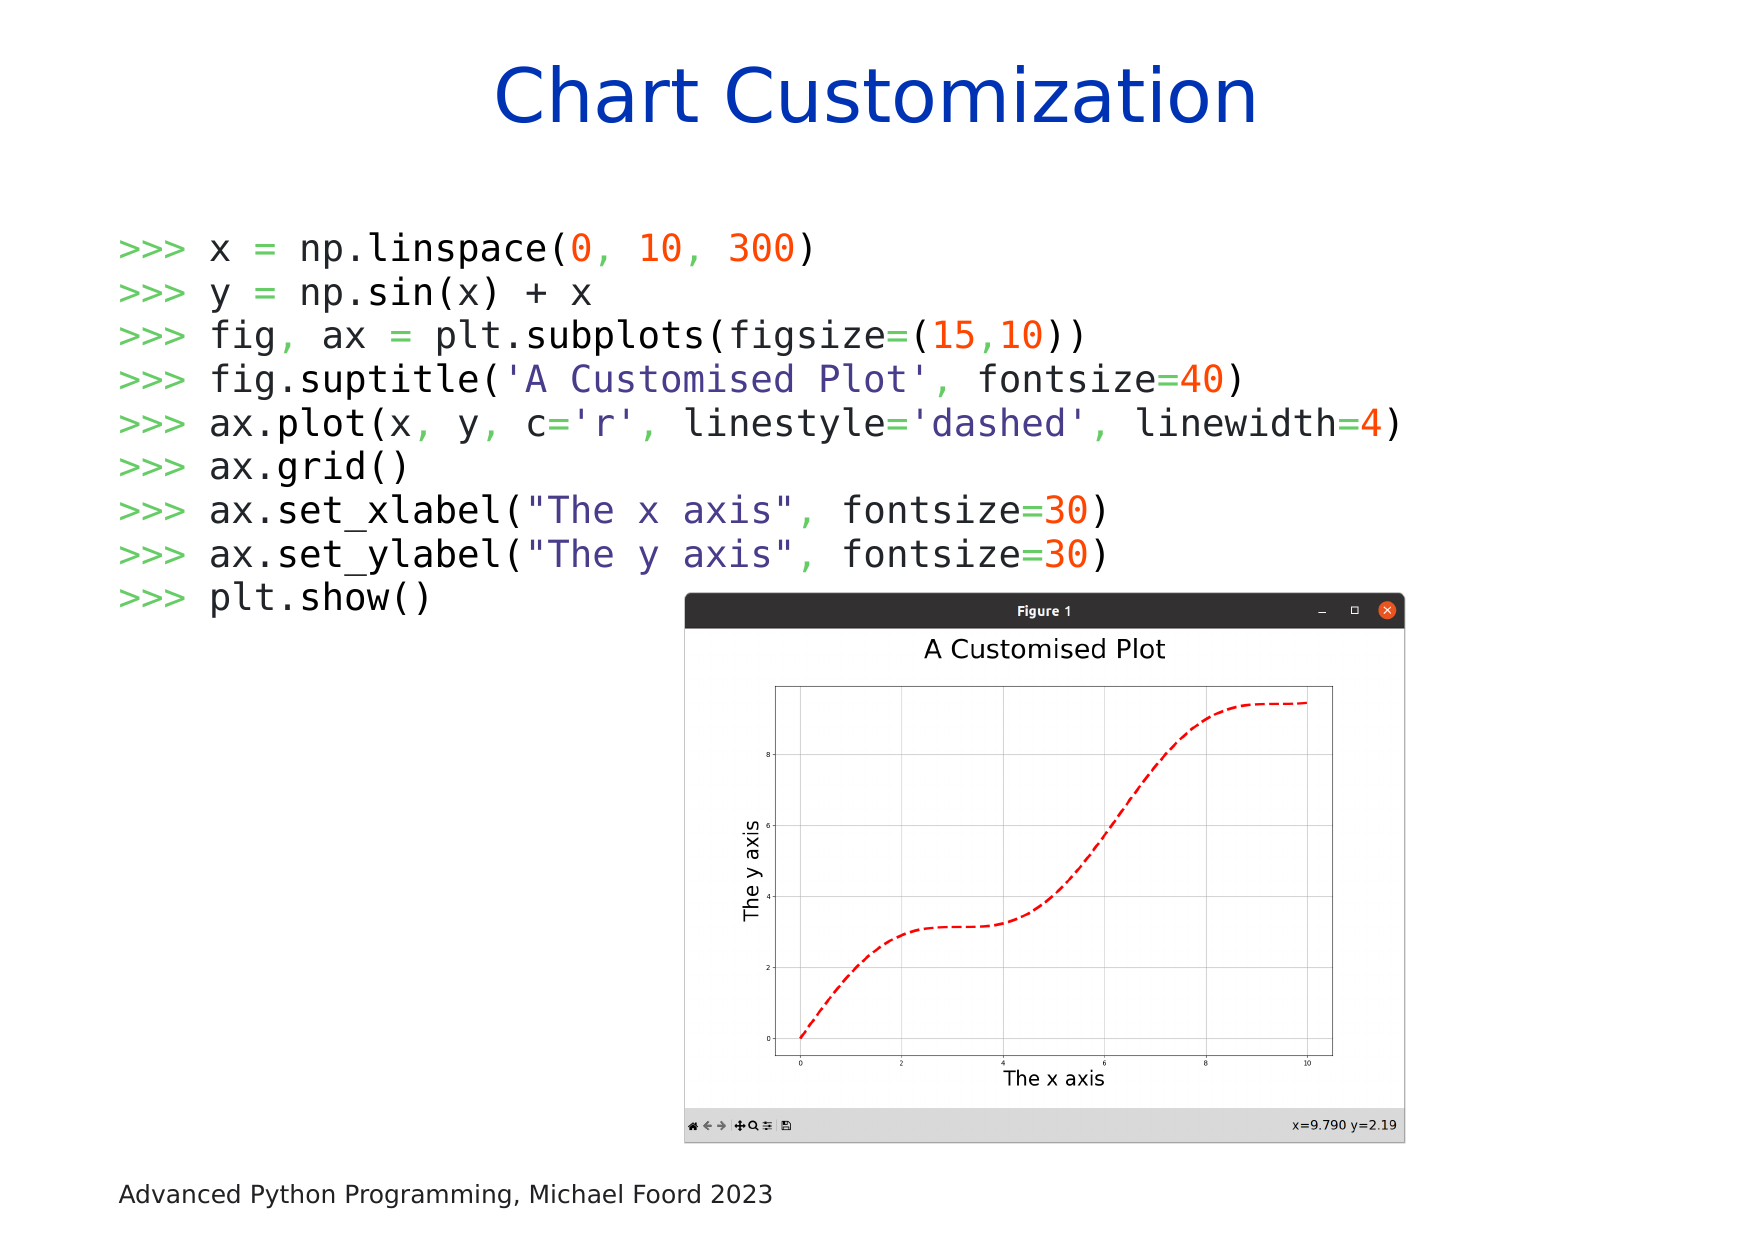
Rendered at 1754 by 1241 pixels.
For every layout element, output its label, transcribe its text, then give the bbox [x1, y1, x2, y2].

text >>> x = np.linspace(0, 10, 300) [118, 227, 1636, 270]
text Chart Customization [118, 53, 1636, 140]
text >>> ax.grid() [118, 445, 1636, 488]
text >>> fig.suptitle('A Customised Plot', fontsize=40) [118, 358, 1636, 401]
text >>> ax.set_xlabel("The x axis", fontsize=30) [118, 488, 1636, 532]
text >>> fig, ax = plt.subplots(figsize=(15,10)) [118, 314, 1636, 358]
text >>> y = np.sin(x) + x [118, 270, 1636, 314]
picture [676, 585, 1413, 1152]
text >>> ax.plot(x, y, c='r', linestyle='dashed', linewidth=4) [118, 401, 1636, 445]
text >>> plt.show() [118, 576, 1636, 619]
text >>> ax.set_ylabel("The y axis", fontsize=30) [118, 532, 1636, 576]
